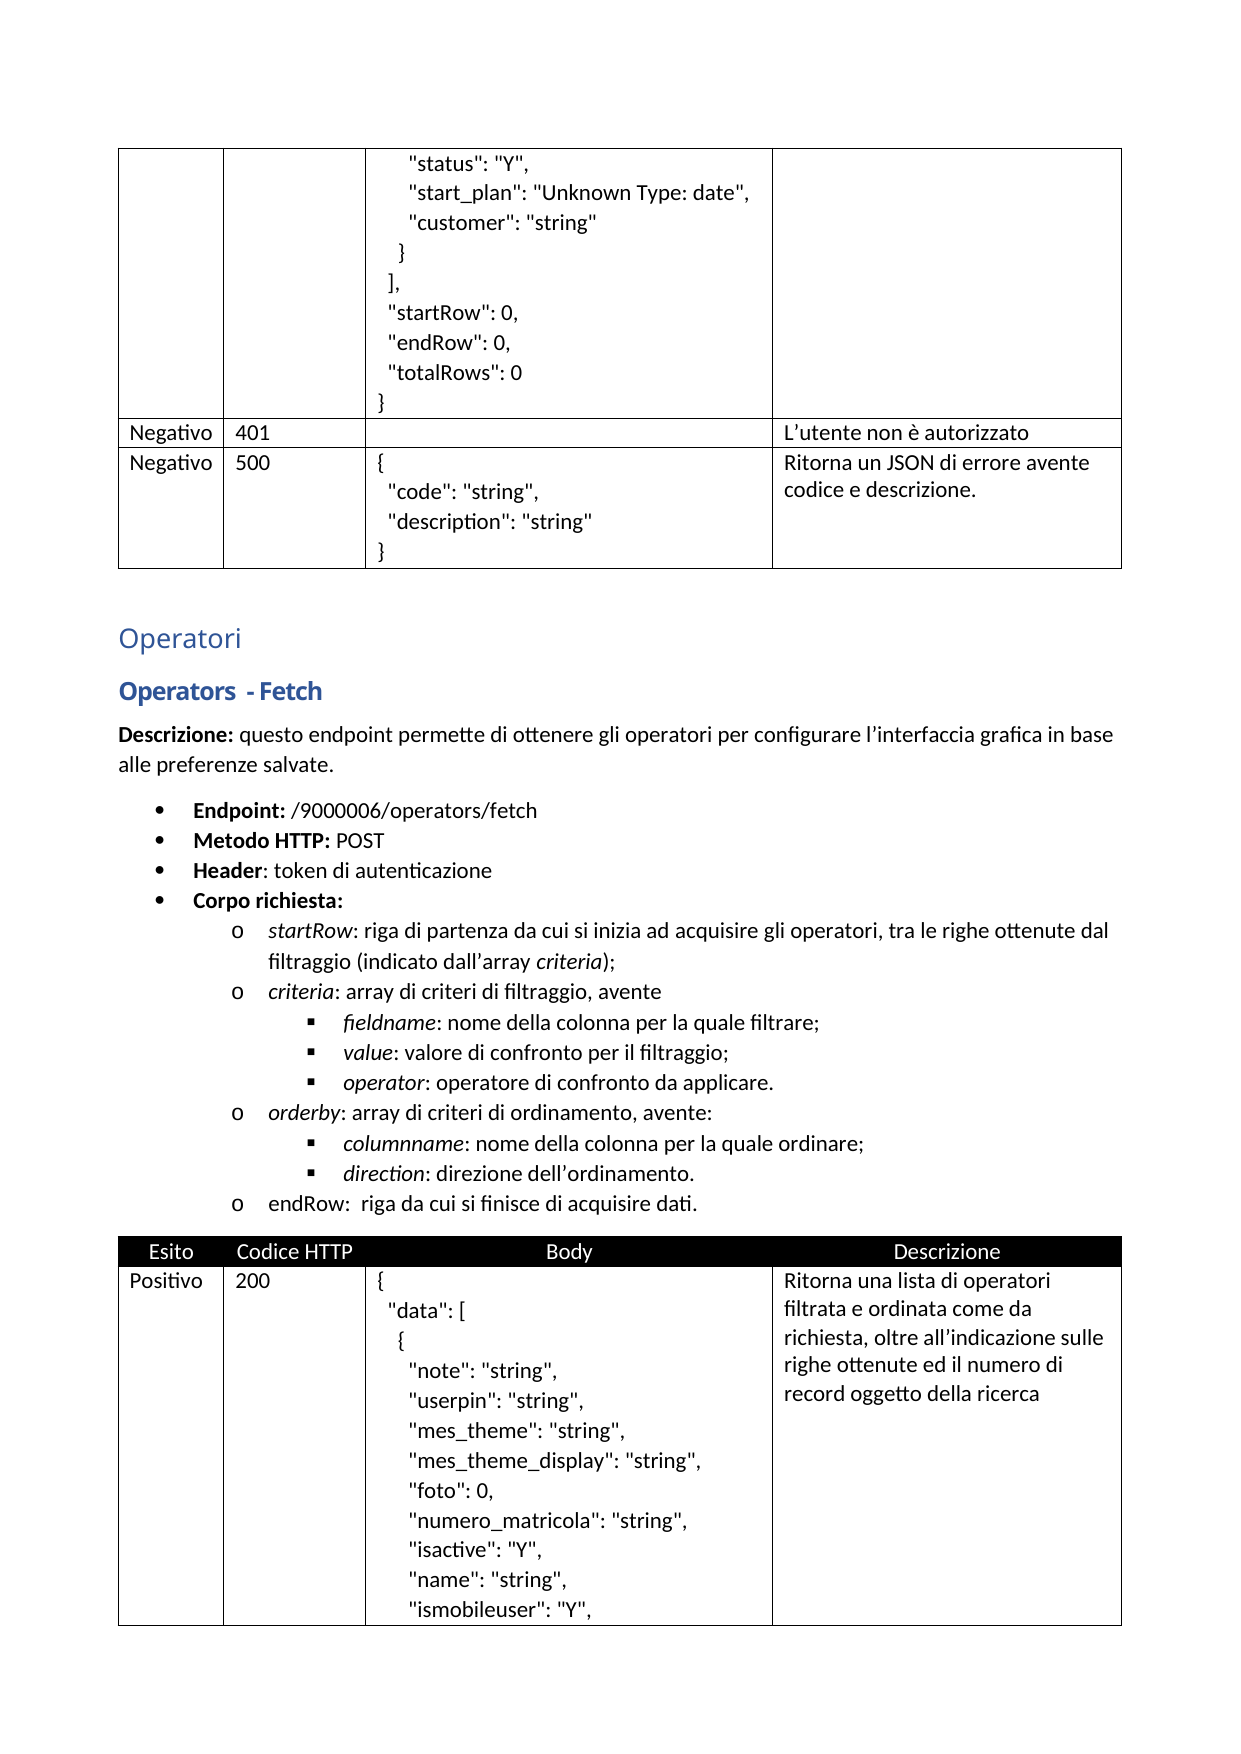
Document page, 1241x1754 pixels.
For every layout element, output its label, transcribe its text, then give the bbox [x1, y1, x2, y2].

table_cell { "data": [ { "note": "string", "userpin": "string", "mes_theme": "string", "mes_theme_display": "string", "foto": 0, "numero_matricola": "string", "isactive": "Y", "name": "string", "ismobileuser": "Y", [366, 1267, 772, 1625]
list direction: direzione dell’ordinamento. [306, 1159, 1122, 1187]
table_cell "status": "Y", "start_plan": "Unknown Type: date", "customer": "string" } ], "startRow": 0, "endRow": 0, "totalRows": 0 } [366, 149, 772, 417]
table_header Codice HTTP [224, 1238, 365, 1266]
table_cell [773, 149, 1121, 417]
list fieldname: nome della colonna per la quale filtrare; [306, 1008, 1122, 1036]
list Header: token di autenticazione [156, 856, 1122, 884]
table_cell Negativo [119, 419, 223, 447]
subtitle Operators - Fetch [118, 673, 1122, 707]
table_cell Positivo [119, 1267, 223, 1625]
list endRow: riga da cui si finisce di acquisire dati. [231, 1189, 1122, 1218]
table_header Esito [119, 1238, 223, 1266]
table_cell L’utente non è autorizzato [773, 419, 1121, 447]
list Corpo richiesta: [156, 886, 1122, 914]
table_cell Ritorna una lista di operatori filtrata e ordinata come da richiesta, oltre all’indicazione sulle righe ottenute ed il numero di record oggetto della ricerca [773, 1267, 1121, 1625]
text Descrizione: questo endpoint permette di ottenere gli operatori per configurare l’interfaccia grafica in base alle preferenze salvate. [118, 720, 1122, 778]
list orderby: array di criteri di ordinamento, avente: [231, 1098, 1122, 1127]
table_cell [224, 149, 365, 417]
table_cell 200 [224, 1267, 365, 1625]
table_cell [119, 149, 223, 417]
list value: valore di confronto per il filtraggio; [306, 1038, 1122, 1066]
table_header Body [366, 1238, 772, 1266]
list Metodo HTTP: POST [156, 826, 1122, 854]
table_cell Ritorna un JSON di errore avente codice e descrizione. [773, 448, 1121, 568]
table_cell 500 [224, 448, 365, 568]
list Endpoint: /9000006/operators/fetch [156, 796, 1122, 824]
list startRow: riga di partenza da cui si inizia ad acquisire gli operatori, tra le righe ottenute dal filtraggio (indicato dall’array criteria); [231, 916, 1122, 975]
list operator: operatore di confronto da applicare. [306, 1068, 1122, 1096]
table_cell 401 [224, 419, 365, 447]
list criteria: array di criteri di filtraggio, avente [231, 977, 1122, 1006]
subtitle Operatori [118, 619, 1122, 656]
table_cell { "code": "string", "description": "string" } [366, 448, 772, 568]
table_cell [366, 419, 772, 447]
table_cell Negativo [119, 448, 223, 568]
table_header Descrizione [773, 1238, 1121, 1266]
list columnname: nome della colonna per la quale ordinare; [306, 1129, 1122, 1157]
